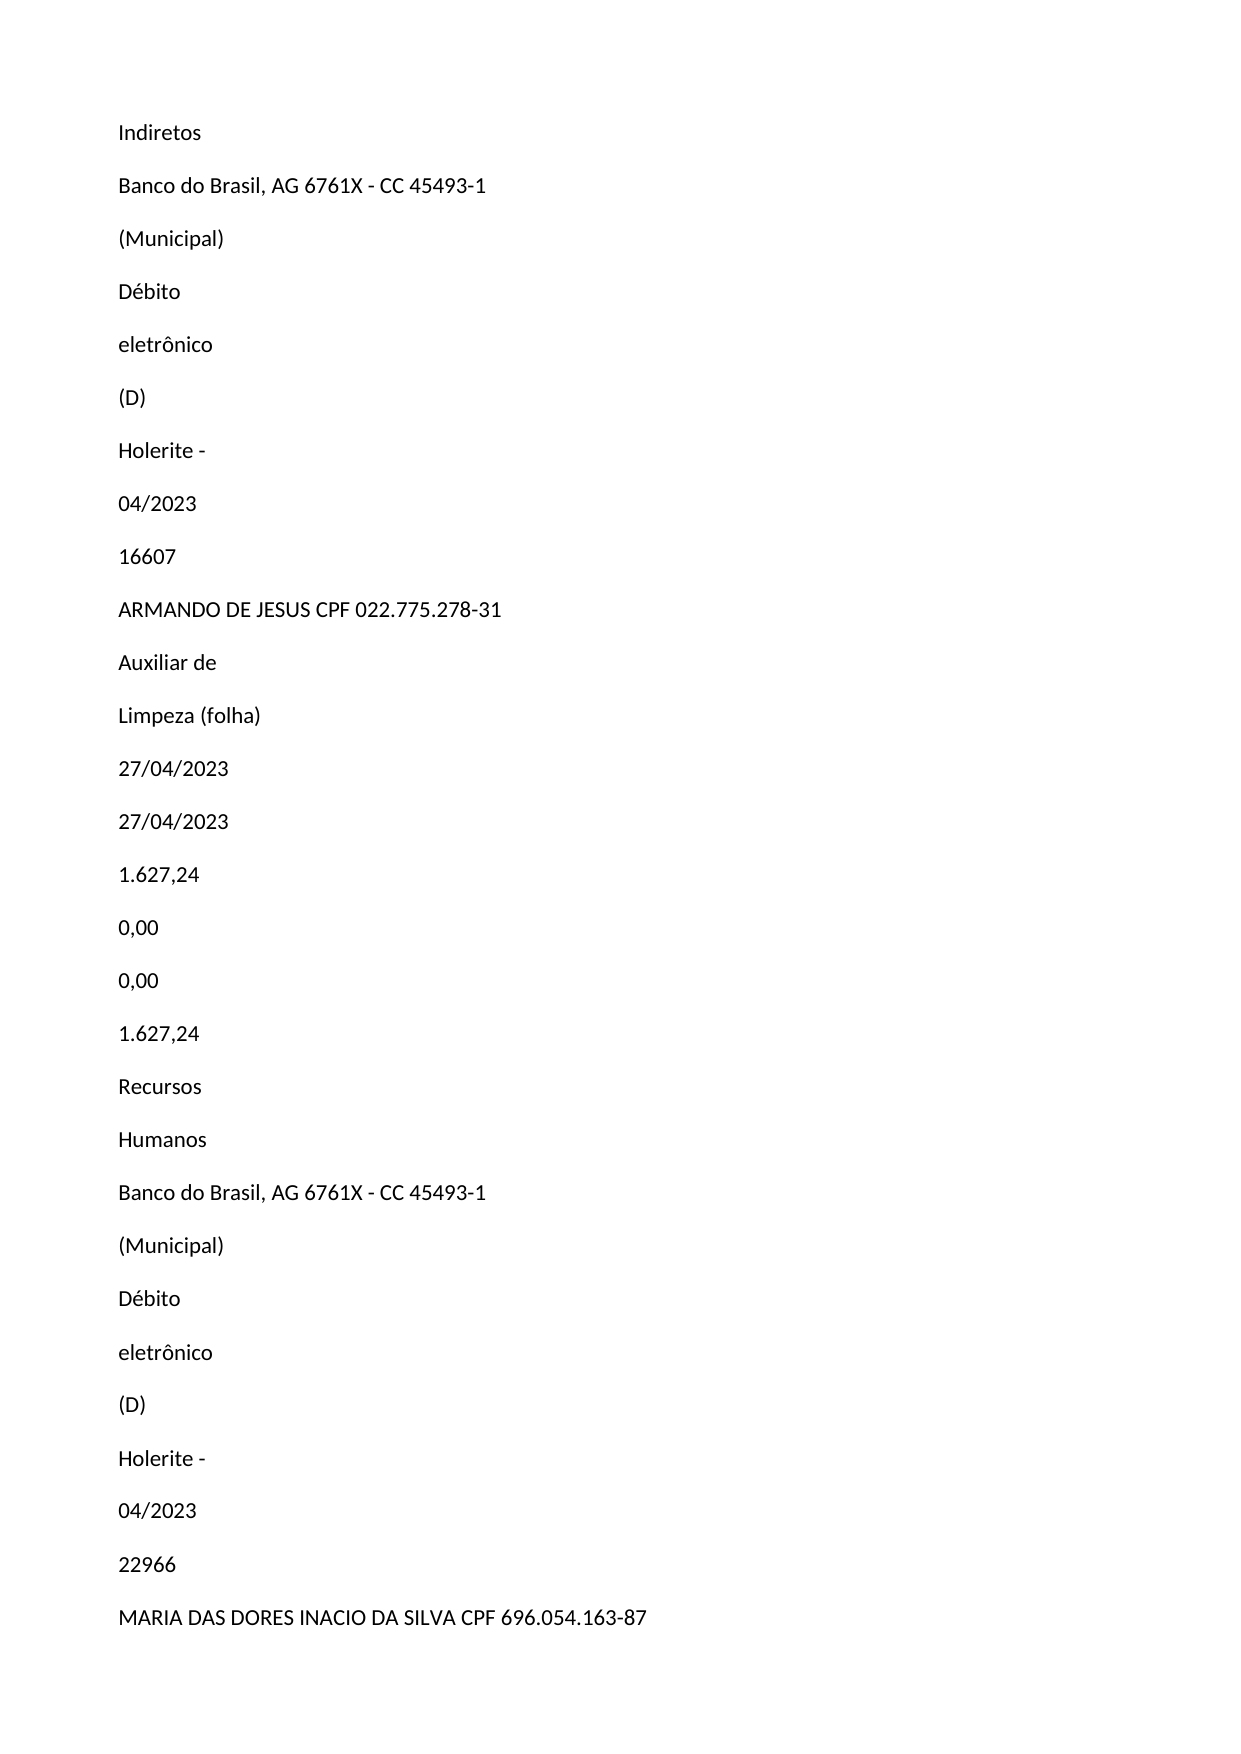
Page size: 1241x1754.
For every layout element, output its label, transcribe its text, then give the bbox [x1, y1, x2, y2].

text Débito [118, 1284, 1122, 1313]
text 0,00 [118, 966, 1122, 994]
text ARMANDO DE JESUS CPF 022.775.278-31 [118, 595, 1122, 623]
text 04/2023 [118, 489, 1122, 517]
text eletrônico [118, 330, 1122, 358]
text Holerite - [118, 1444, 1122, 1472]
text Holerite - [118, 436, 1122, 464]
text Débito [118, 277, 1122, 305]
text 27/04/2023 [118, 807, 1122, 835]
text eletrônico [118, 1338, 1122, 1366]
text 1.627,24 [118, 1019, 1122, 1047]
text (Municipal) [118, 1232, 1122, 1259]
text (D) [118, 1391, 1122, 1419]
text 1.627,24 [118, 860, 1122, 888]
text 22966 [118, 1550, 1122, 1578]
text (D) [118, 383, 1122, 411]
text MARIA DAS DORES INACIO DA SILVA CPF 696.054.163-87 [118, 1603, 1122, 1631]
text 16607 [118, 542, 1122, 570]
text Indiretos [118, 118, 1122, 146]
text Humanos [118, 1126, 1122, 1153]
text 27/04/2023 [118, 754, 1122, 782]
text 0,00 [118, 913, 1122, 941]
text Auxiliar de [118, 648, 1122, 676]
text Recursos [118, 1072, 1122, 1101]
text Banco do Brasil, AG 6761X - CC 45493-1 [118, 1178, 1122, 1207]
text 04/2023 [118, 1497, 1122, 1525]
text Banco do Brasil, AG 6761X - CC 45493-1 [118, 171, 1122, 199]
text (Municipal) [118, 224, 1122, 252]
text Limpeza (folha) [118, 701, 1122, 729]
